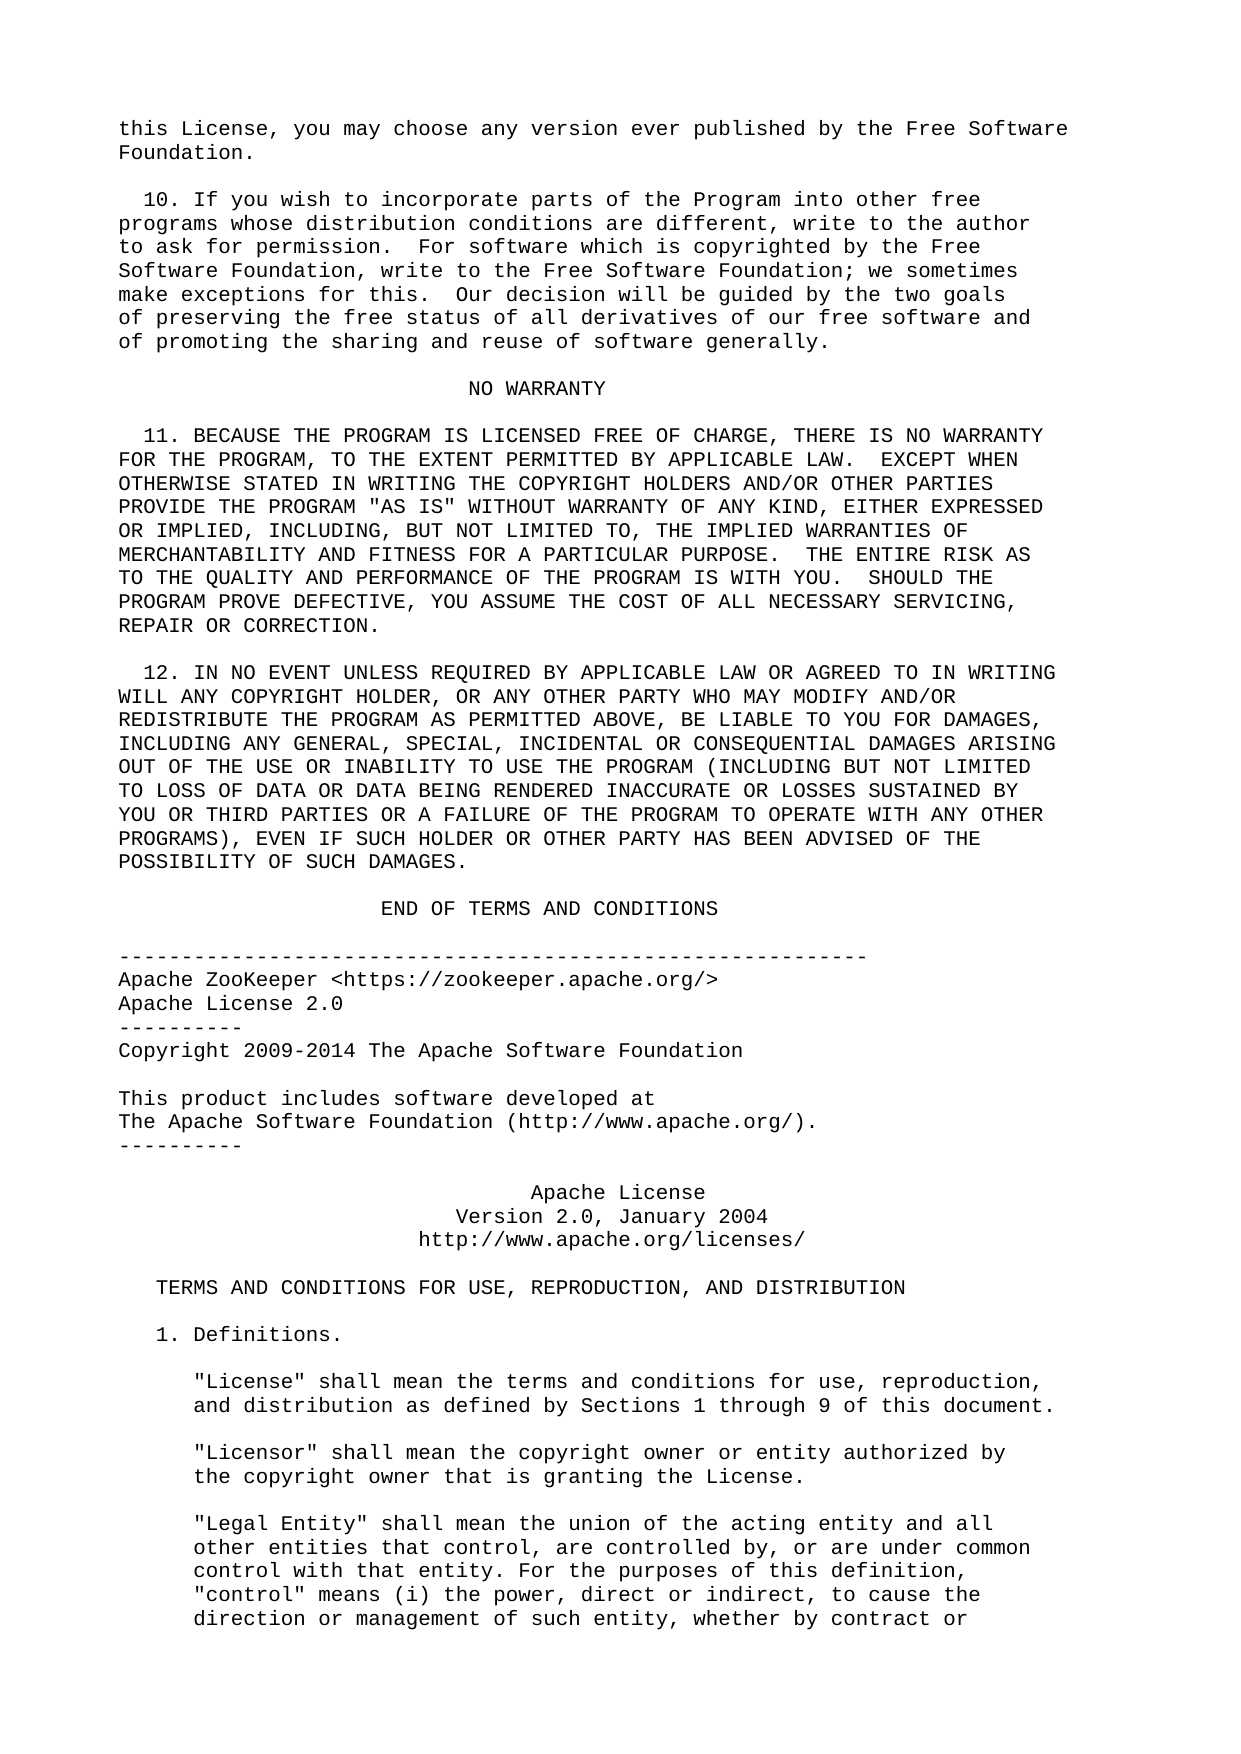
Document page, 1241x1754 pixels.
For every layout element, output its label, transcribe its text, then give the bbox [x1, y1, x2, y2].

text 12. IN NO EVENT UNLESS REQUIRED BY APPLICABLE LAW OR AGREED TO IN WRITING [118, 662, 1122, 686]
text END OF TERMS AND CONDITIONS [118, 898, 1122, 922]
text TO THE QUALITY AND PERFORMANCE OF THE PROGRAM IS WITH YOU. SHOULD THE [118, 567, 1122, 591]
text this License, you may choose any version ever published by the Free Software [118, 118, 1122, 142]
text Software Foundation, write to the Free Software Foundation; we sometimes [118, 260, 1122, 284]
text direction or management of such entity, whether by contract or [118, 1608, 1122, 1631]
text make exceptions for this. Our decision will be guided by the two goals [118, 284, 1122, 307]
text 11. BECAUSE THE PROGRAM IS LICENSED FREE OF CHARGE, THERE IS NO WARRANTY [118, 426, 1122, 449]
text OUT OF THE USE OR INABILITY TO USE THE PROGRAM (INCLUDING BUT NOT LIMITED [118, 757, 1122, 780]
text REPAIR OR CORRECTION. [118, 615, 1122, 638]
text and distribution as defined by Sections 1 through 9 of this document. [118, 1395, 1122, 1419]
text INCLUDING ANY GENERAL, SPECIAL, INCIDENTAL OR CONSEQUENTIAL DAMAGES ARISING [118, 733, 1122, 757]
text to ask for permission. For software which is copyrighted by the Free [118, 236, 1122, 260]
text "control" means (i) the power, direct or indirect, to cause the [118, 1584, 1122, 1608]
text PROVIDE THE PROGRAM "AS IS" WITHOUT WARRANTY OF ANY KIND, EITHER EXPRESSED [118, 496, 1122, 520]
text 10. If you wish to incorporate parts of the Program into other free [118, 189, 1122, 213]
text Copyright 2009-2014 The Apache Software Foundation [118, 1040, 1122, 1064]
text PROGRAMS), EVEN IF SUCH HOLDER OR OTHER PARTY HAS BEEN ADVISED OF THE [118, 827, 1122, 851]
text Foundation. [118, 142, 1122, 165]
text Apache License 2.0 [118, 993, 1122, 1017]
text TERMS AND CONDITIONS FOR USE, REPRODUCTION, AND DISTRIBUTION [118, 1277, 1122, 1300]
text "Licensor" shall mean the copyright owner or entity authorized by [118, 1442, 1122, 1466]
text OTHERWISE STATED IN WRITING THE COPYRIGHT HOLDERS AND/OR OTHER PARTIES [118, 473, 1122, 496]
text TO LOSS OF DATA OR DATA BEING RENDERED INACCURATE OR LOSSES SUSTAINED BY [118, 780, 1122, 804]
text of preserving the free status of all derivatives of our free software and [118, 307, 1122, 331]
text NO WARRANTY [118, 378, 1122, 402]
text "License" shall mean the terms and conditions for use, reproduction, [118, 1371, 1122, 1395]
text ---------- [118, 1135, 1122, 1158]
text 1. Definitions. [118, 1324, 1122, 1348]
text The Apache Software Foundation (http://www.apache.org/). [118, 1111, 1122, 1135]
text http://www.apache.org/licenses/ [118, 1229, 1122, 1253]
text Apache ZooKeeper <https://zookeeper.apache.org/> [118, 969, 1122, 993]
text the copyright owner that is granting the License. [118, 1466, 1122, 1489]
text OR IMPLIED, INCLUDING, BUT NOT LIMITED TO, THE IMPLIED WARRANTIES OF [118, 520, 1122, 544]
text FOR THE PROGRAM, TO THE EXTENT PERMITTED BY APPLICABLE LAW. EXCEPT WHEN [118, 449, 1122, 473]
text POSSIBILITY OF SUCH DAMAGES. [118, 851, 1122, 875]
text YOU OR THIRD PARTIES OR A FAILURE OF THE PROGRAM TO OPERATE WITH ANY OTHER [118, 804, 1122, 827]
text "Legal Entity" shall mean the union of the acting entity and all [118, 1513, 1122, 1537]
text control with that entity. For the purposes of this definition, [118, 1561, 1122, 1584]
text WILL ANY COPYRIGHT HOLDER, OR ANY OTHER PARTY WHO MAY MODIFY AND/OR [118, 686, 1122, 709]
text other entities that control, are controlled by, or are under common [118, 1537, 1122, 1561]
text ---------- [118, 1017, 1122, 1040]
text ------------------------------------------------------------ [118, 946, 1122, 969]
text programs whose distribution conditions are different, write to the author [118, 213, 1122, 236]
text Apache License [118, 1182, 1122, 1206]
text Version 2.0, January 2004 [118, 1206, 1122, 1229]
text PROGRAM PROVE DEFECTIVE, YOU ASSUME THE COST OF ALL NECESSARY SERVICING, [118, 591, 1122, 615]
text REDISTRIBUTE THE PROGRAM AS PERMITTED ABOVE, BE LIABLE TO YOU FOR DAMAGES, [118, 709, 1122, 733]
text of promoting the sharing and reuse of software generally. [118, 331, 1122, 354]
text MERCHANTABILITY AND FITNESS FOR A PARTICULAR PURPOSE. THE ENTIRE RISK AS [118, 544, 1122, 567]
text This product includes software developed at [118, 1088, 1122, 1111]
